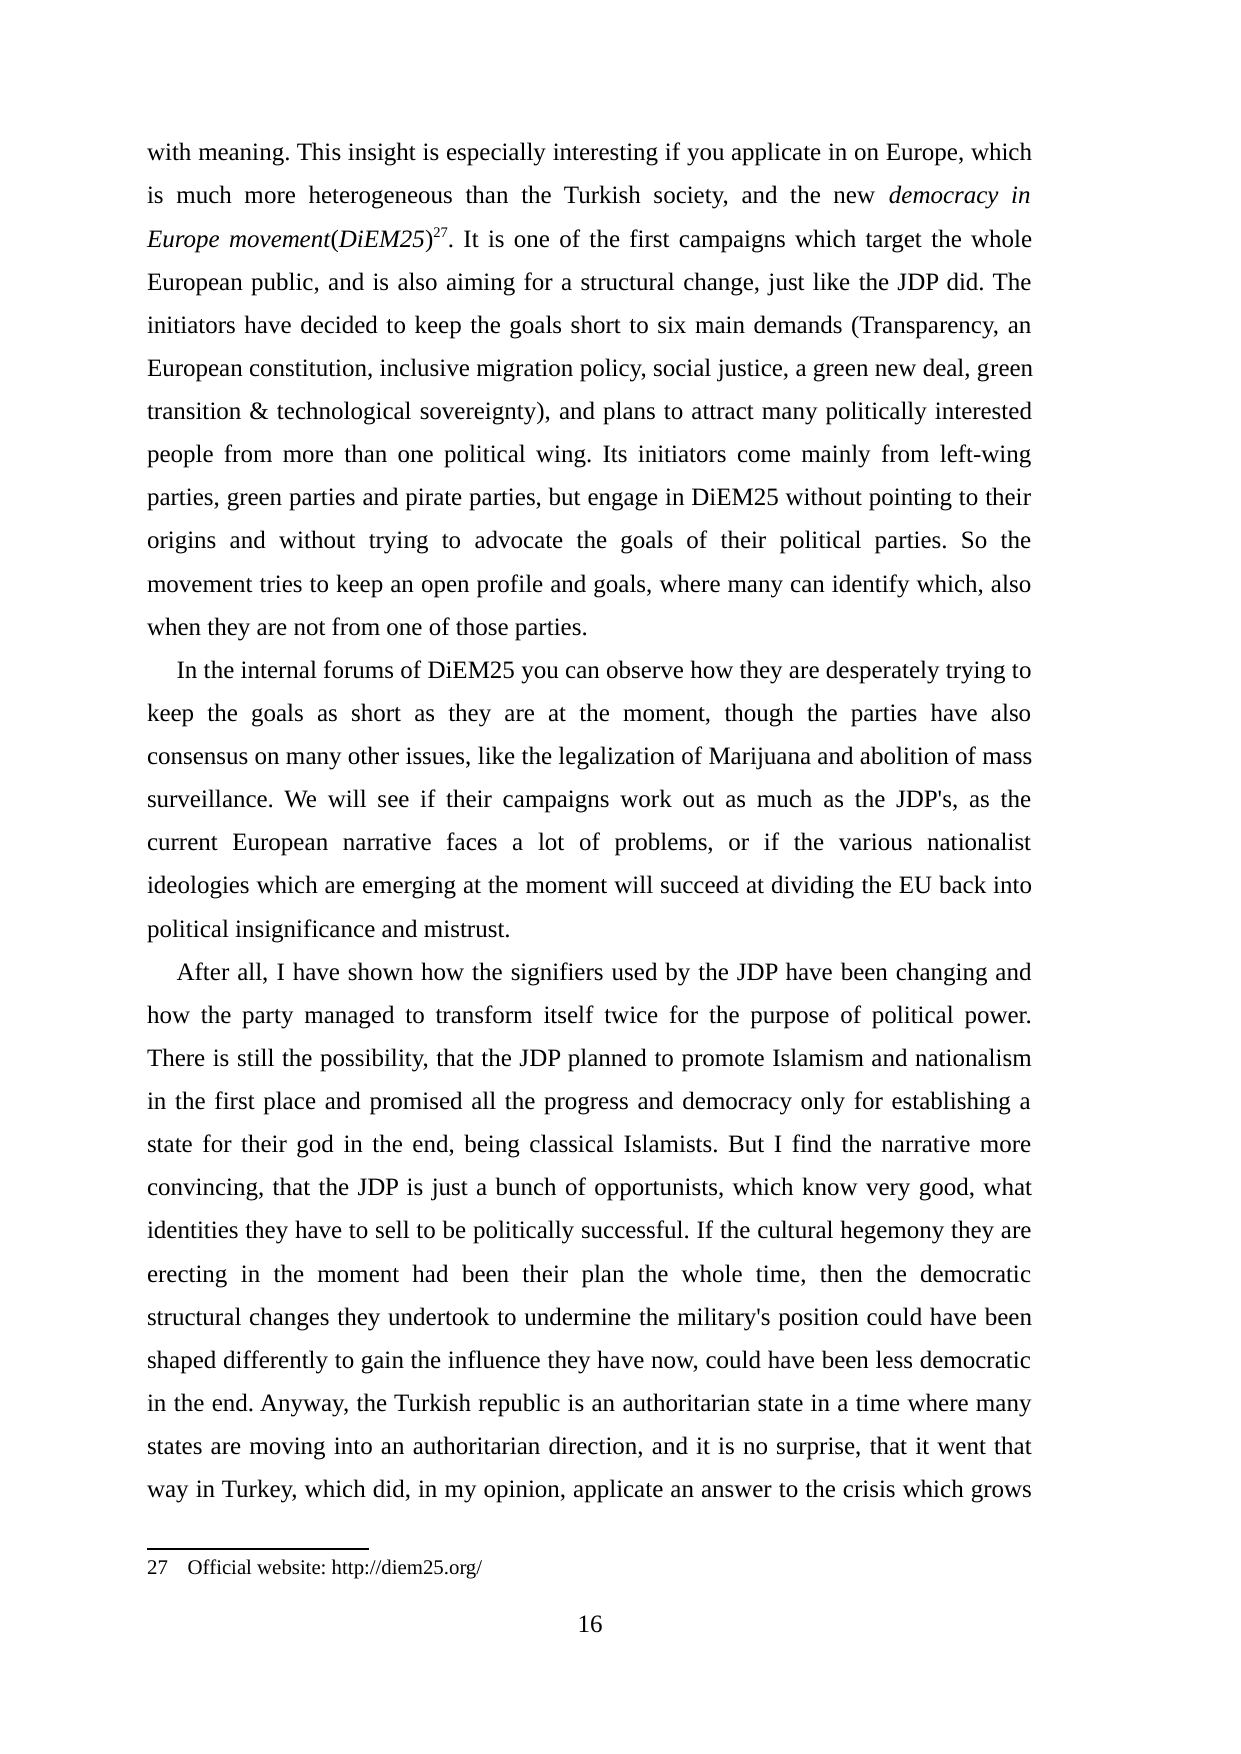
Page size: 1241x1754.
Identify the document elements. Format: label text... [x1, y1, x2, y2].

text with meaning. This insight is especially interesting if you applicate in on Europe, which is much more heterogeneous than the Turkish society, and the new democracy in Europe movement(DiEM25). It is one of the first campaigns which target the whole European public, and is also aiming for a structural change, just like the JDP did. The initiators have decided to keep the goals short to six main demands (Transparency, an European constitution, inclusive migration policy, social justice, a green new deal, green transition & technological sovereignty), and plans to attract many politically interested people from more than one political wing. Its initiators come mainly from left-wing parties, green parties and pirate parties, but engage in DiEM25 without pointing to their origins and without trying to advocate the goals of their political parties. So the movement tries to keep an open profile and goals, where many can identify which, also when they are not from one of those parties. [147, 137, 1033, 641]
text After all, I have shown how the signifiers used by the JDP have been changing and how the party managed to transform itself twice for the purpose of political power. There is still the possibility, that the JDP planned to promote Islamism and nationalism in the first place and promised all the progress and democracy only for establishing a state for their god in the end, being classical Islamists. But I find the narrative more convincing, that the JDP is just a bunch of opportunists, which know very good, what identities they have to sell to be politically successful. If the cultural hegemony they are erecting in the moment had been their plan the whole time, then the democratic structural changes they undertook to undermine the military's position could have been shaped differently to gain the influence they have now, could have been less democratic in the end. Anyway, the Turkish republic is an authoritarian state in a time where many states are moving into an authoritarian direction, and it is no surprise, that it went that way in Turkey, which did, in my opinion, applicate an answer to the crisis which grows [147, 957, 1033, 1503]
text In the internal forums of DiEM25 you can observe how they are desperately trying to keep the goals as short as they are at the moment, though the parties have also consensus on many other issues, like the legalization of Marijuana and abolition of mass surveillance. We will see if their campaigns work out as much as the JDP's, as the current European narrative faces a lot of problems, or if the various nationalist ideologies which are emerging at the moment will succeed at dividing the EU back into political insignificance and mistrust. [147, 655, 1033, 942]
text Official website: http://diem25.org/ [147, 1555, 1033, 1579]
